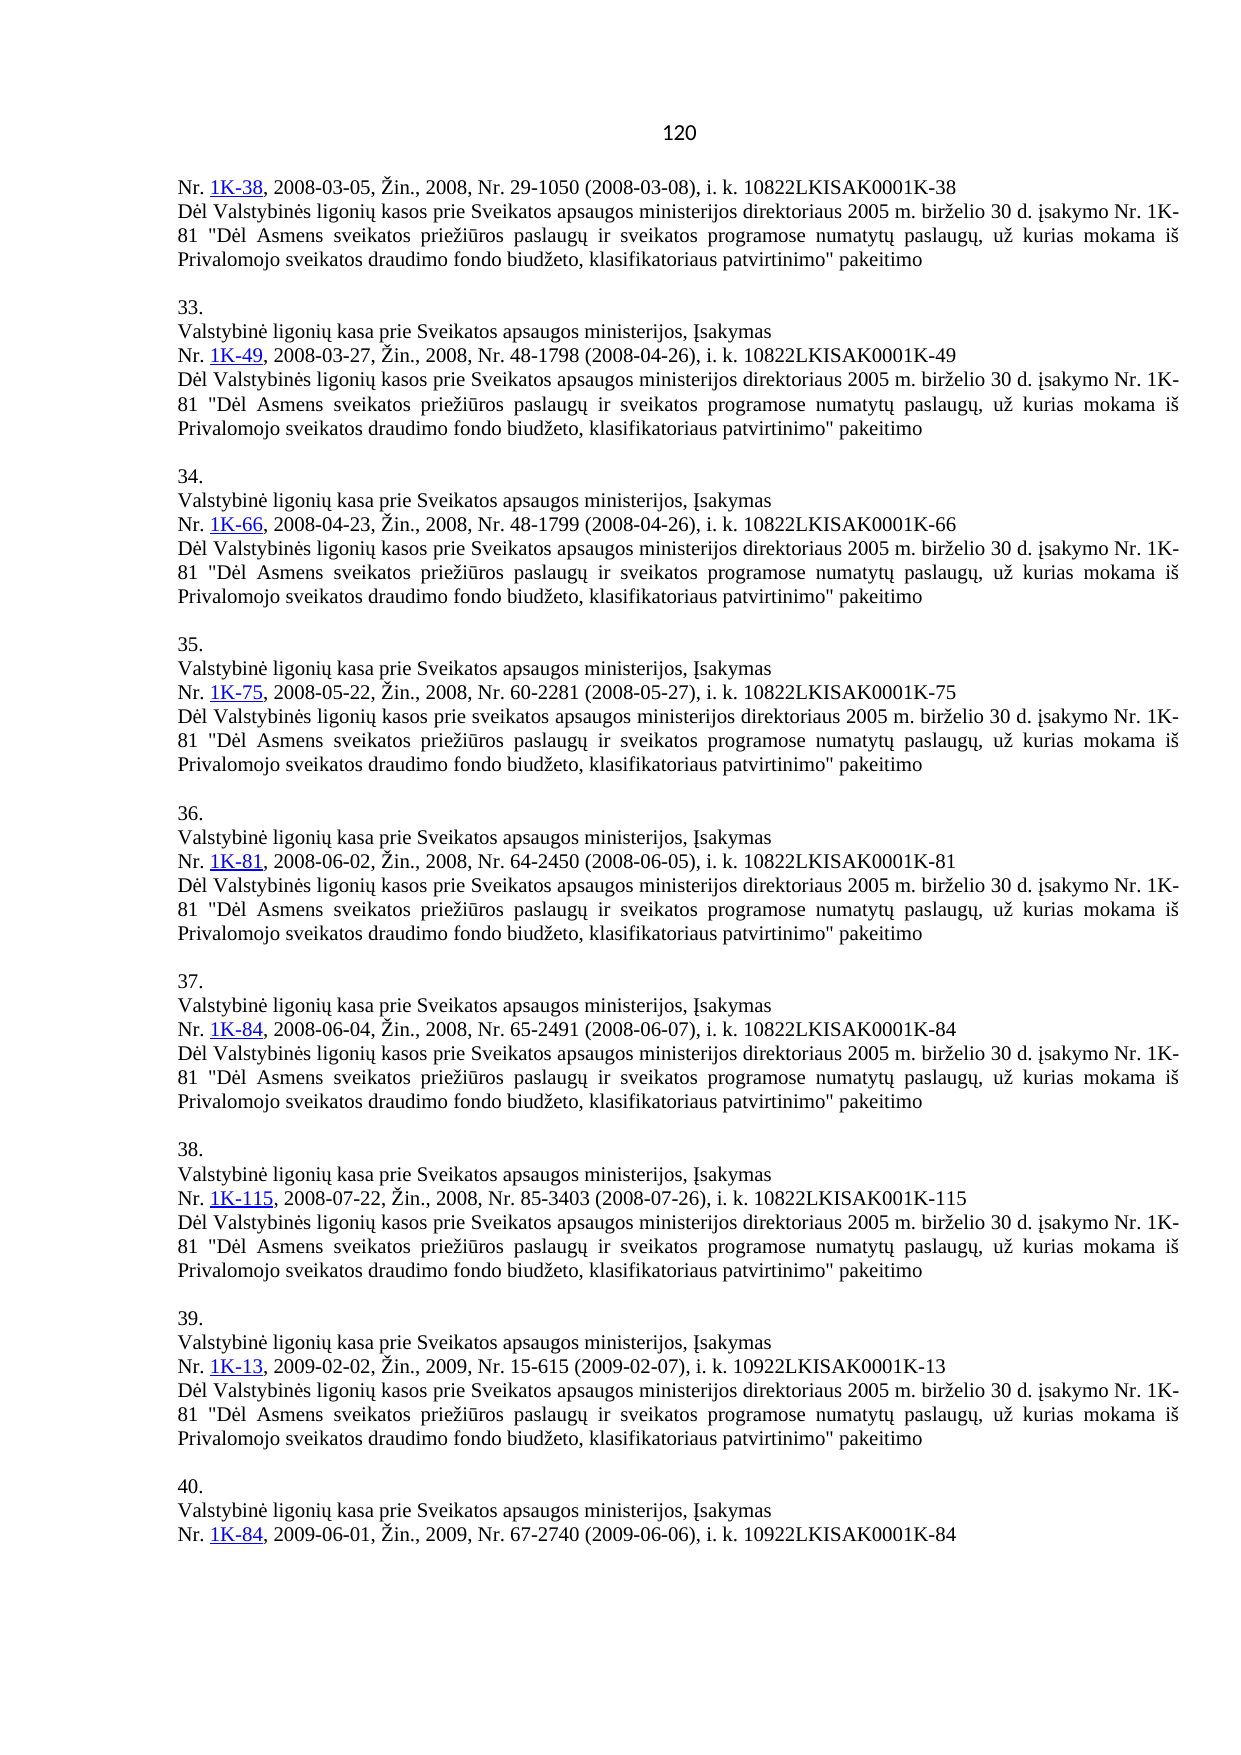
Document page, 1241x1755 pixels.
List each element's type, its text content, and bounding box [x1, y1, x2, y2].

text Valstybinė ligonių kasa prie Sveikatos apsaugos ministerijos, Įsakymas [177, 488, 1181, 512]
text Nr. 1K-66, 2008-04-23, Žin., 2008, Nr. 48-1799 (2008-04-26), i. k. 10822LKISAK0001K-66 [177, 512, 1181, 536]
text Valstybinė ligonių kasa prie Sveikatos apsaugos ministerijos, Įsakymas [177, 1498, 1181, 1522]
text 40. [177, 1474, 1181, 1498]
text 38. [177, 1137, 1181, 1161]
text Dėl Valstybinės ligonių kasos prie Sveikatos apsaugos ministerijos direktoriaus 2005 m. birželio 30 d. įsakymo Nr. 1K-81 "Dėl Asmens sveikatos priežiūros paslaugų ir sveikatos programose numatytų paslaugų, už kurias mokama iš Privalomojo sveikatos draudimo fondo biudžeto, klasifikatoriaus patvirtinimo" pakeitimo [177, 1041, 1181, 1113]
text Valstybinė ligonių kasa prie Sveikatos apsaugos ministerijos, Įsakymas [177, 824, 1181, 849]
text Valstybinė ligonių kasa prie Sveikatos apsaugos ministerijos, Įsakymas [177, 319, 1181, 343]
text Dėl Valstybinės ligonių kasos prie Sveikatos apsaugos ministerijos direktoriaus 2005 m. birželio 30 d. įsakymo Nr. 1K-81 "Dėl Asmens sveikatos priežiūros paslaugų ir sveikatos programose numatytų paslaugų, už kurias mokama iš Privalomojo sveikatos draudimo fondo biudžeto, klasifikatoriaus patvirtinimo" pakeitimo [177, 873, 1181, 945]
text Nr. 1K-84, 2009-06-01, Žin., 2009, Nr. 67-2740 (2009-06-06), i. k. 10922LKISAK0001K-84 [177, 1522, 1181, 1546]
text Valstybinė ligonių kasa prie Sveikatos apsaugos ministerijos, Įsakymas [177, 656, 1181, 680]
text Dėl Valstybinės ligonių kasos prie Sveikatos apsaugos ministerijos direktoriaus 2005 m. birželio 30 d. įsakymo Nr. 1K-81 "Dėl Asmens sveikatos priežiūros paslaugų ir sveikatos programose numatytų paslaugų, už kurias mokama iš Privalomojo sveikatos draudimo fondo biudžeto, klasifikatoriaus patvirtinimo" pakeitimo [177, 199, 1181, 271]
text Nr. 1K-115, 2008-07-22, Žin., 2008, Nr. 85-3403 (2008-07-26), i. k. 10822LKISAK001K-115 [177, 1186, 1181, 1209]
text Dėl Valstybinės ligonių kasos prie Sveikatos apsaugos ministerijos direktoriaus 2005 m. birželio 30 d. įsakymo Nr. 1K-81 "Dėl Asmens sveikatos priežiūros paslaugų ir sveikatos programose numatytų paslaugų, už kurias mokama iš Privalomojo sveikatos draudimo fondo biudžeto, klasifikatoriaus patvirtinimo" pakeitimo [177, 367, 1181, 439]
text Dėl Valstybinės ligonių kasos prie Sveikatos apsaugos ministerijos direktoriaus 2005 m. birželio 30 d. įsakymo Nr. 1K-81 "Dėl Asmens sveikatos priežiūros paslaugų ir sveikatos programose numatytų paslaugų, už kurias mokama iš Privalomojo sveikatos draudimo fondo biudžeto, klasifikatoriaus patvirtinimo" pakeitimo [177, 536, 1181, 608]
text Dėl Valstybinės ligonių kasos prie Sveikatos apsaugos ministerijos direktoriaus 2005 m. birželio 30 d. įsakymo Nr. 1K-81 "Dėl Asmens sveikatos priežiūros paslaugų ir sveikatos programose numatytų paslaugų, už kurias mokama iš Privalomojo sveikatos draudimo fondo biudžeto, klasifikatoriaus patvirtinimo" pakeitimo [177, 1209, 1181, 1282]
text 34. [177, 464, 1181, 488]
text Valstybinė ligonių kasa prie Sveikatos apsaugos ministerijos, Įsakymas [177, 993, 1181, 1017]
text Nr. 1K-13, 2009-02-02, Žin., 2009, Nr. 15-615 (2009-02-07), i. k. 10922LKISAK0001K-13 [177, 1354, 1181, 1378]
text Nr. 1K-49, 2008-03-27, Žin., 2008, Nr. 48-1798 (2008-04-26), i. k. 10822LKISAK0001K-49 [177, 343, 1181, 367]
text Valstybinė ligonių kasa prie Sveikatos apsaugos ministerijos, Įsakymas [177, 1330, 1181, 1354]
text Dėl Valstybinės ligonių kasos prie Sveikatos apsaugos ministerijos direktoriaus 2005 m. birželio 30 d. įsakymo Nr. 1K-81 "Dėl Asmens sveikatos priežiūros paslaugų ir sveikatos programose numatytų paslaugų, už kurias mokama iš Privalomojo sveikatos draudimo fondo biudžeto, klasifikatoriaus patvirtinimo" pakeitimo [177, 1378, 1181, 1450]
text Nr. 1K-81, 2008-06-02, Žin., 2008, Nr. 64-2450 (2008-06-05), i. k. 10822LKISAK0001K-81 [177, 849, 1181, 873]
text Nr. 1K-38, 2008-03-05, Žin., 2008, Nr. 29-1050 (2008-03-08), i. k. 10822LKISAK0001K-38 [177, 175, 1181, 199]
text Dėl Valstybinės ligonių kasos prie sveikatos apsaugos ministerijos direktoriaus 2005 m. birželio 30 d. įsakymo Nr. 1K-81 "Dėl Asmens sveikatos priežiūros paslaugų ir sveikatos programose numatytų paslaugų, už kurias mokama iš Privalomojo sveikatos draudimo fondo biudžeto, klasifikatoriaus patvirtinimo" pakeitimo [177, 704, 1181, 776]
text 33. [177, 295, 1181, 319]
text 36. [177, 801, 1181, 824]
text 35. [177, 632, 1181, 656]
text Nr. 1K-84, 2008-06-04, Žin., 2008, Nr. 65-2491 (2008-06-07), i. k. 10822LKISAK0001K-84 [177, 1017, 1181, 1041]
text 39. [177, 1306, 1181, 1330]
text Nr. 1K-75, 2008-05-22, Žin., 2008, Nr. 60-2281 (2008-05-27), i. k. 10822LKISAK0001K-75 [177, 680, 1181, 704]
text Valstybinė ligonių kasa prie Sveikatos apsaugos ministerijos, Įsakymas [177, 1161, 1181, 1186]
text 37. [177, 969, 1181, 993]
